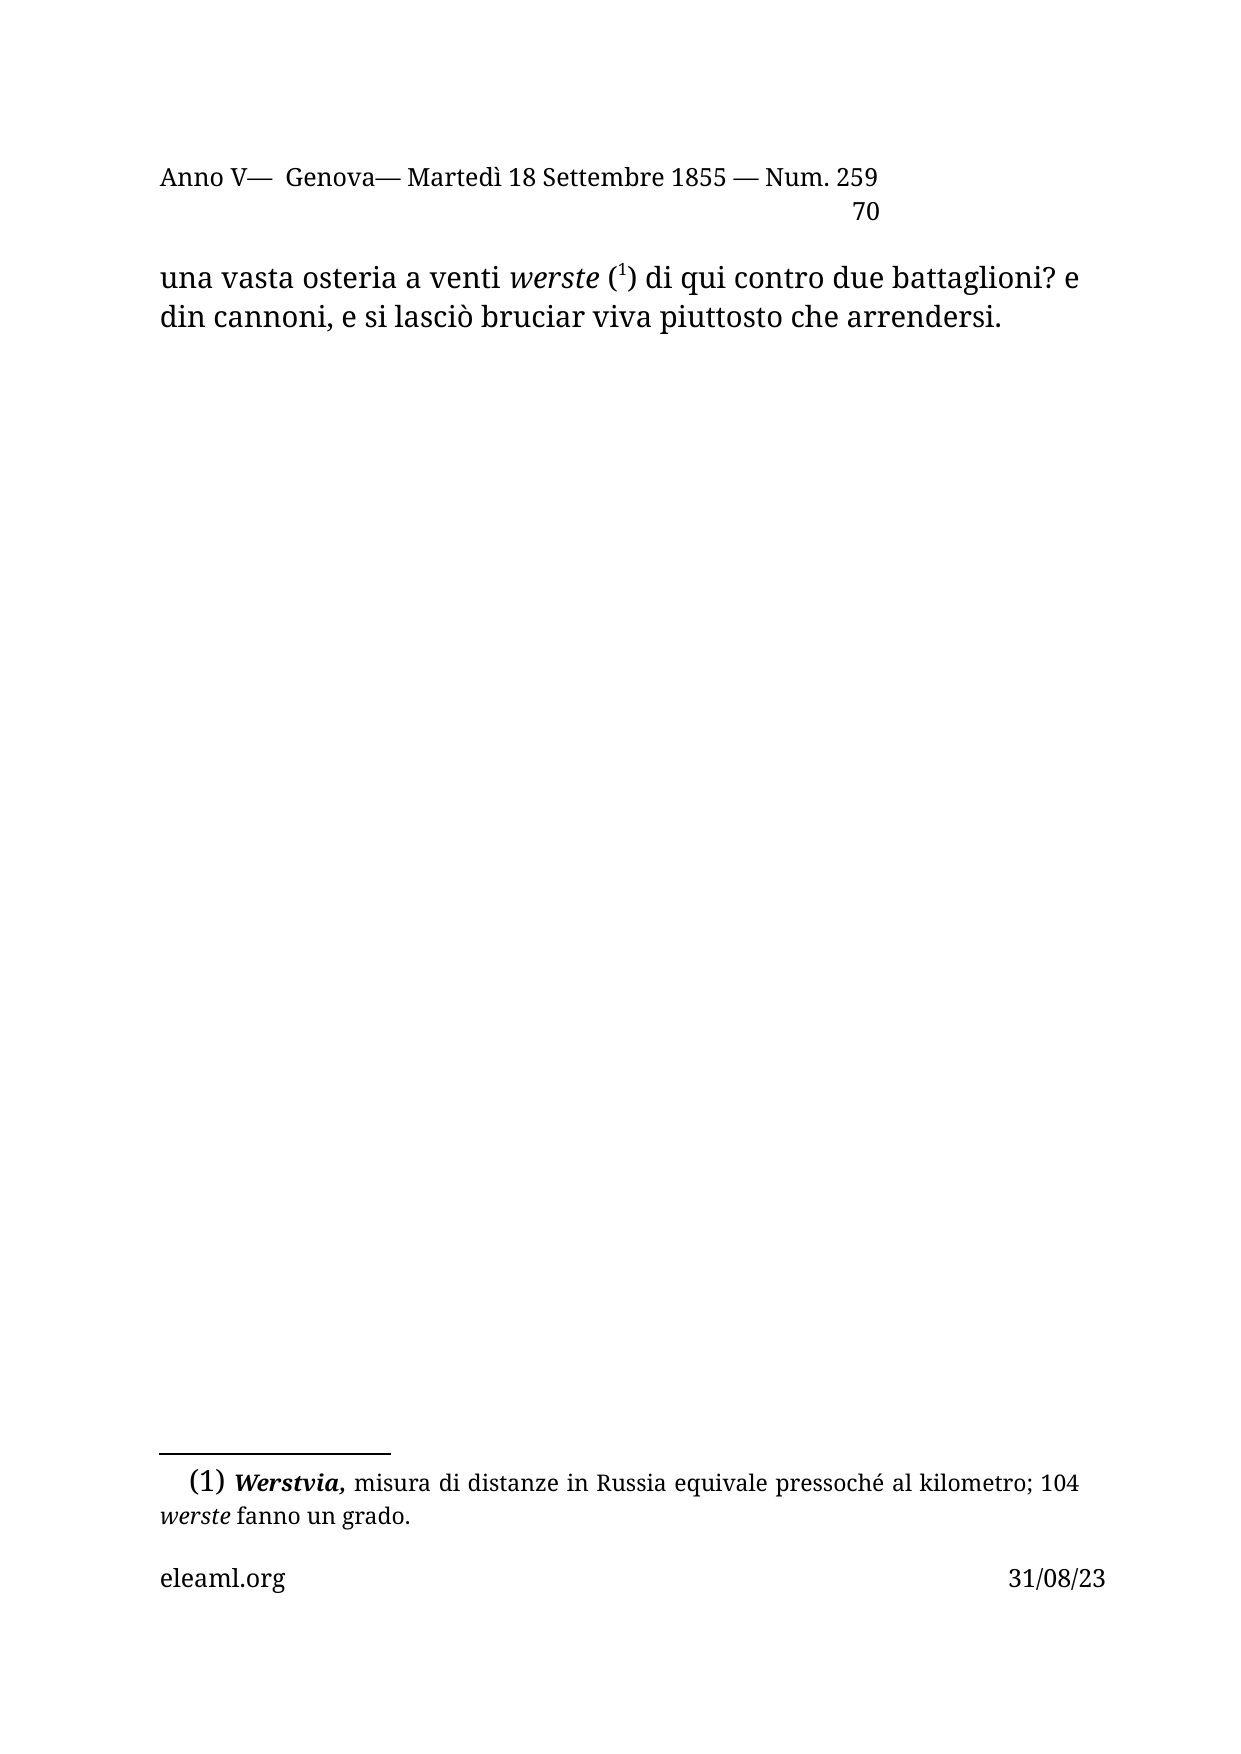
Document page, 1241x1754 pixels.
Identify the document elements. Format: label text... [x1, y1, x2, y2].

text Werstvia, misura di distanze in Russia equivale pressoché al kilometro; 104 werste fanno un grado. [159, 1460, 1081, 1531]
text una vasta osteria a venti werste () di qui contro due battaglioni? e din cannoni, e si lasciò bruciar viva piuttosto che arrendersi. [159, 257, 1081, 336]
